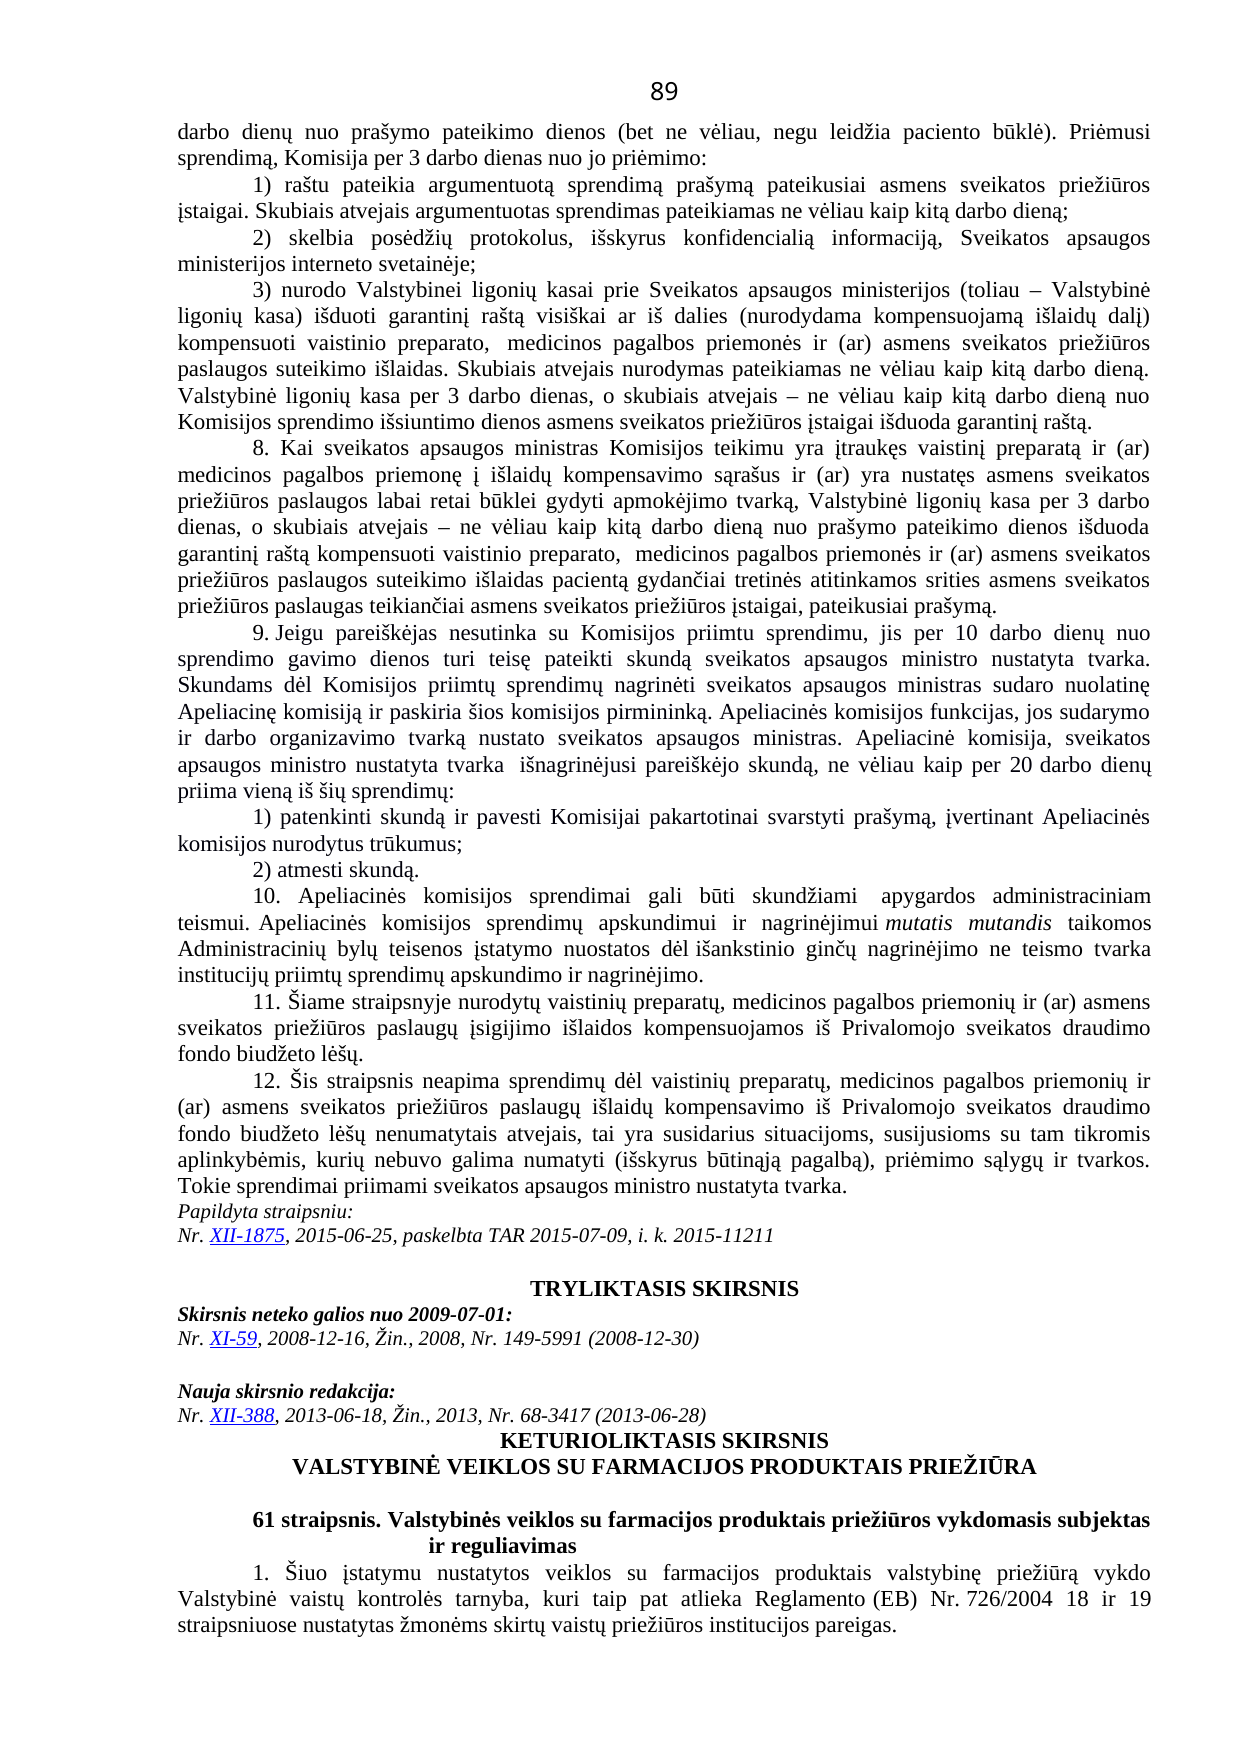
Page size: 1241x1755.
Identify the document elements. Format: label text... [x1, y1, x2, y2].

text Skirsnis neteko galios nuo 2009-07-01: [177, 1302, 1152, 1326]
text 1) raštu pateikia argumentuotą sprendimą prašymą pateikusiai asmens sveikatos priežiūros įstaigai. Skubiais atvejais argumentuotas sprendimas pateikiamas ne vėliau kaip kitą darbo dieną; [177, 171, 1152, 223]
text Nr. XII-1875, 2015-06-25, paskelbta TAR 2015-07-09, i. k. 2015-11211 [177, 1223, 1152, 1247]
text 10. Apeliacinės komisijos sprendimai gali būti skundžiami apygardos administraciniam teismui. Apeliacinės komisijos sprendimų apskundimui ir nagrinėjimui mutatis mutandis taikomos Administracinių bylų teisenos įstatymo nuostatos dėl išankstinio ginčų nagrinėjimo ne teismo tvarka institucijų priimtų sprendimų apskundimo ir nagrinėjimo. [177, 882, 1152, 988]
text Papildyta straipsniu: [177, 1199, 1152, 1223]
text 1. Šiuo įstatymu nustatytos veiklos su farmacijos produktais valstybinę priežiūrą vykdo Valstybinė vaistų kontrolės tarnyba, kuri taip pat atlieka Reglamento (EB) Nr. 726/2004 18 ir 19 straipsniuose nustatytas žmonėms skirtų vaistų priežiūros institucijos pareigas. [177, 1559, 1152, 1638]
text 61 straipsnis. Valstybinės veiklos su farmacijos produktais priežiūros vykdomasis subjektas ir reguliavimas [252, 1506, 1152, 1559]
text 9. Jeigu pareiškėjas nesutinka su Komisijos priimtu sprendimu, jis per 10 darbo dienų nuo sprendimo gavimo dienos turi teisę pateikti skundą sveikatos apsaugos ministro nustatyta tvarka. Skundams dėl Komisijos priimtų sprendimų nagrinėti sveikatos apsaugos ministras sudaro nuolatinę Apeliacinę komisiją ir paskiria šios komisijos pirmininką. Apeliacinės komisijos funkcijas, jos sudarymo ir darbo organizavimo tvarką nustato sveikatos apsaugos ministras. Apeliacinė komisija, sveikatos apsaugos ministro nustatyta tvarka išnagrinėjusi pareiškėjo skundą, ne vėliau kaip per 20 darbo dienų priima vieną iš šių sprendimų: [177, 619, 1152, 803]
text 3) nurodo Valstybinei ligonių kasai prie Sveikatos apsaugos ministerijos (toliau – Valstybinė ligonių kasa) išduoti garantinį raštą visiškai ar iš dalies (nurodydama kompensuojamą išlaidų dalį) kompensuoti vaistinio preparato, medicinos pagalbos priemonės ir (ar) asmens sveikatos priežiūros paslaugos suteikimo išlaidas. Skubiais atvejais nurodymas pateikiamas ne vėliau kaip kitą darbo dieną. Valstybinė ligonių kasa per 3 darbo dienas, o skubiais atvejais – ne vėliau kaip kitą darbo dieną nuo Komisijos sprendimo išsiuntimo dienos asmens sveikatos priežiūros įstaigai išduoda garantinį raštą. [177, 276, 1152, 434]
text 11. Šiame straipsnyje nurodytų vaistinių preparatų, medicinos pagalbos priemonių ir (ar) asmens sveikatos priežiūros paslaugų įsigijimo išlaidos kompensuojamos iš Privalomojo sveikatos draudimo fondo biudžeto lėšų. [177, 988, 1152, 1067]
text darbo dienų nuo prašymo pateikimo dienos (bet ne vėliau, negu leidžia paciento būklė). Priėmusi sprendimą, Komisija per 3 darbo dienas nuo jo priėmimo: [177, 118, 1152, 171]
text 12. Šis straipsnis neapima sprendimų dėl vaistinių preparatų, medicinos pagalbos priemonių ir (ar) asmens sveikatos priežiūros paslaugų išlaidų kompensavimo iš Privalomojo sveikatos draudimo fondo biudžeto lėšų nenumatytais atvejais, tai yra susidarius situacijoms, susijusioms su tam tikromis aplinkybėmis, kurių nebuvo galima numatyti (išskyrus būtinąją pagalbą), priėmimo sąlygų ir tvarkos. Tokie sprendimai priimami sveikatos apsaugos ministro nustatyta tvarka. [177, 1067, 1152, 1199]
text VALSTYBINĖ VEIKLOS SU FARMACIJOS PRODUKTAIS PRIEŽIŪRA [177, 1453, 1152, 1479]
text 2) skelbia posėdžių protokolus, išskyrus konfidencialią informaciją, Sveikatos apsaugos ministerijos interneto svetainėje; [177, 223, 1152, 276]
text TRYLIKTASIS SKIRSNIS [177, 1276, 1152, 1302]
text Nr. XII-388, 2013-06-18, Žin., 2013, Nr. 68-3417 (2013-06-28) [177, 1403, 1152, 1427]
text 1) patenkinti skundą ir pavesti Komisijai pakartotinai svarstyti prašymą, įvertinant Apeliacinės komisijos nurodytus trūkumus; [177, 803, 1152, 856]
text Nauja skirsnio redakcija: [177, 1379, 1152, 1403]
text KETURIOLIKTASIS SKIRSNIS [177, 1427, 1152, 1453]
text Nr. XI-59, 2008-12-16, Žin., 2008, Nr. 149-5991 (2008-12-30) [177, 1326, 1152, 1350]
text 2) atmesti skundą. [177, 856, 1152, 882]
text 8. Kai sveikatos apsaugos ministras Komisijos teikimu yra įtraukęs vaistinį preparatą ir (ar) medicinos pagalbos priemonę į išlaidų kompensavimo sąrašus ir (ar) yra nustatęs asmens sveikatos priežiūros paslaugos labai retai būklei gydyti apmokėjimo tvarką, Valstybinė ligonių kasa per 3 darbo dienas, o skubiais atvejais – ne vėliau kaip kitą darbo dieną nuo prašymo pateikimo dienos išduoda garantinį raštą kompensuoti vaistinio preparato, medicinos pagalbos priemonės ir (ar) asmens sveikatos priežiūros paslaugos suteikimo išlaidas pacientą gydančiai tretinės atitinkamos srities asmens sveikatos priežiūros paslaugas teikiančiai asmens sveikatos priežiūros įstaigai, pateikusiai prašymą. [177, 434, 1152, 619]
